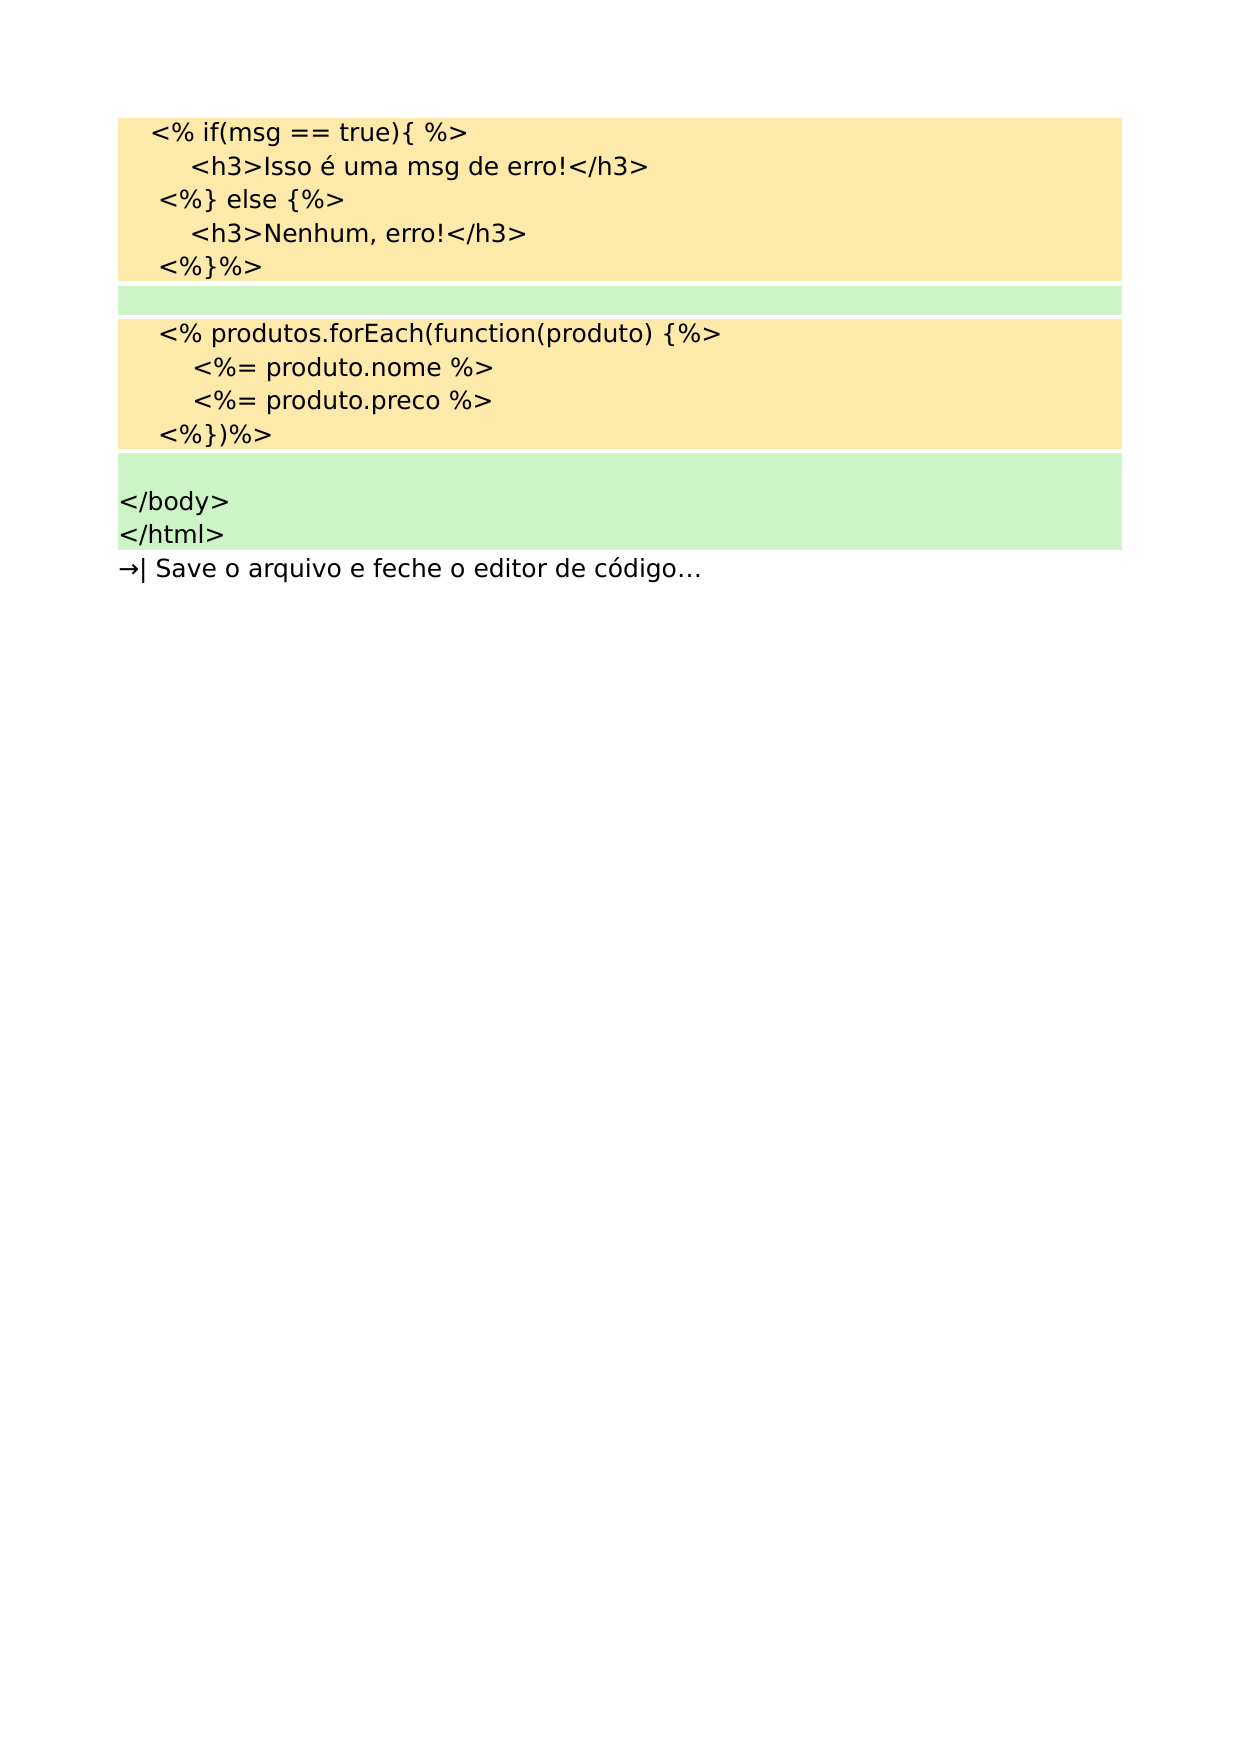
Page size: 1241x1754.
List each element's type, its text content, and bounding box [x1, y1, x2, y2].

text →| Save o arquivo e feche o editor de código… [118, 554, 1122, 583]
text <%= produto.preco %> [118, 386, 1122, 416]
text <%= produto.nome %> [118, 353, 1122, 382]
text <% if(msg == true){ %> [118, 118, 1122, 147]
text <h3>Isso é uma msg de erro!</h3> [118, 152, 1122, 181]
text </html> [118, 521, 1122, 550]
text <%} else {%> [118, 185, 1122, 214]
text </body> [118, 487, 1122, 516]
text <%})%> [118, 420, 1122, 449]
text <% produtos.forEach(function(produto) {%> [118, 319, 1122, 348]
text <h3>Nenhum, erro!</h3> [118, 219, 1122, 248]
text <%}%> [118, 252, 1122, 281]
